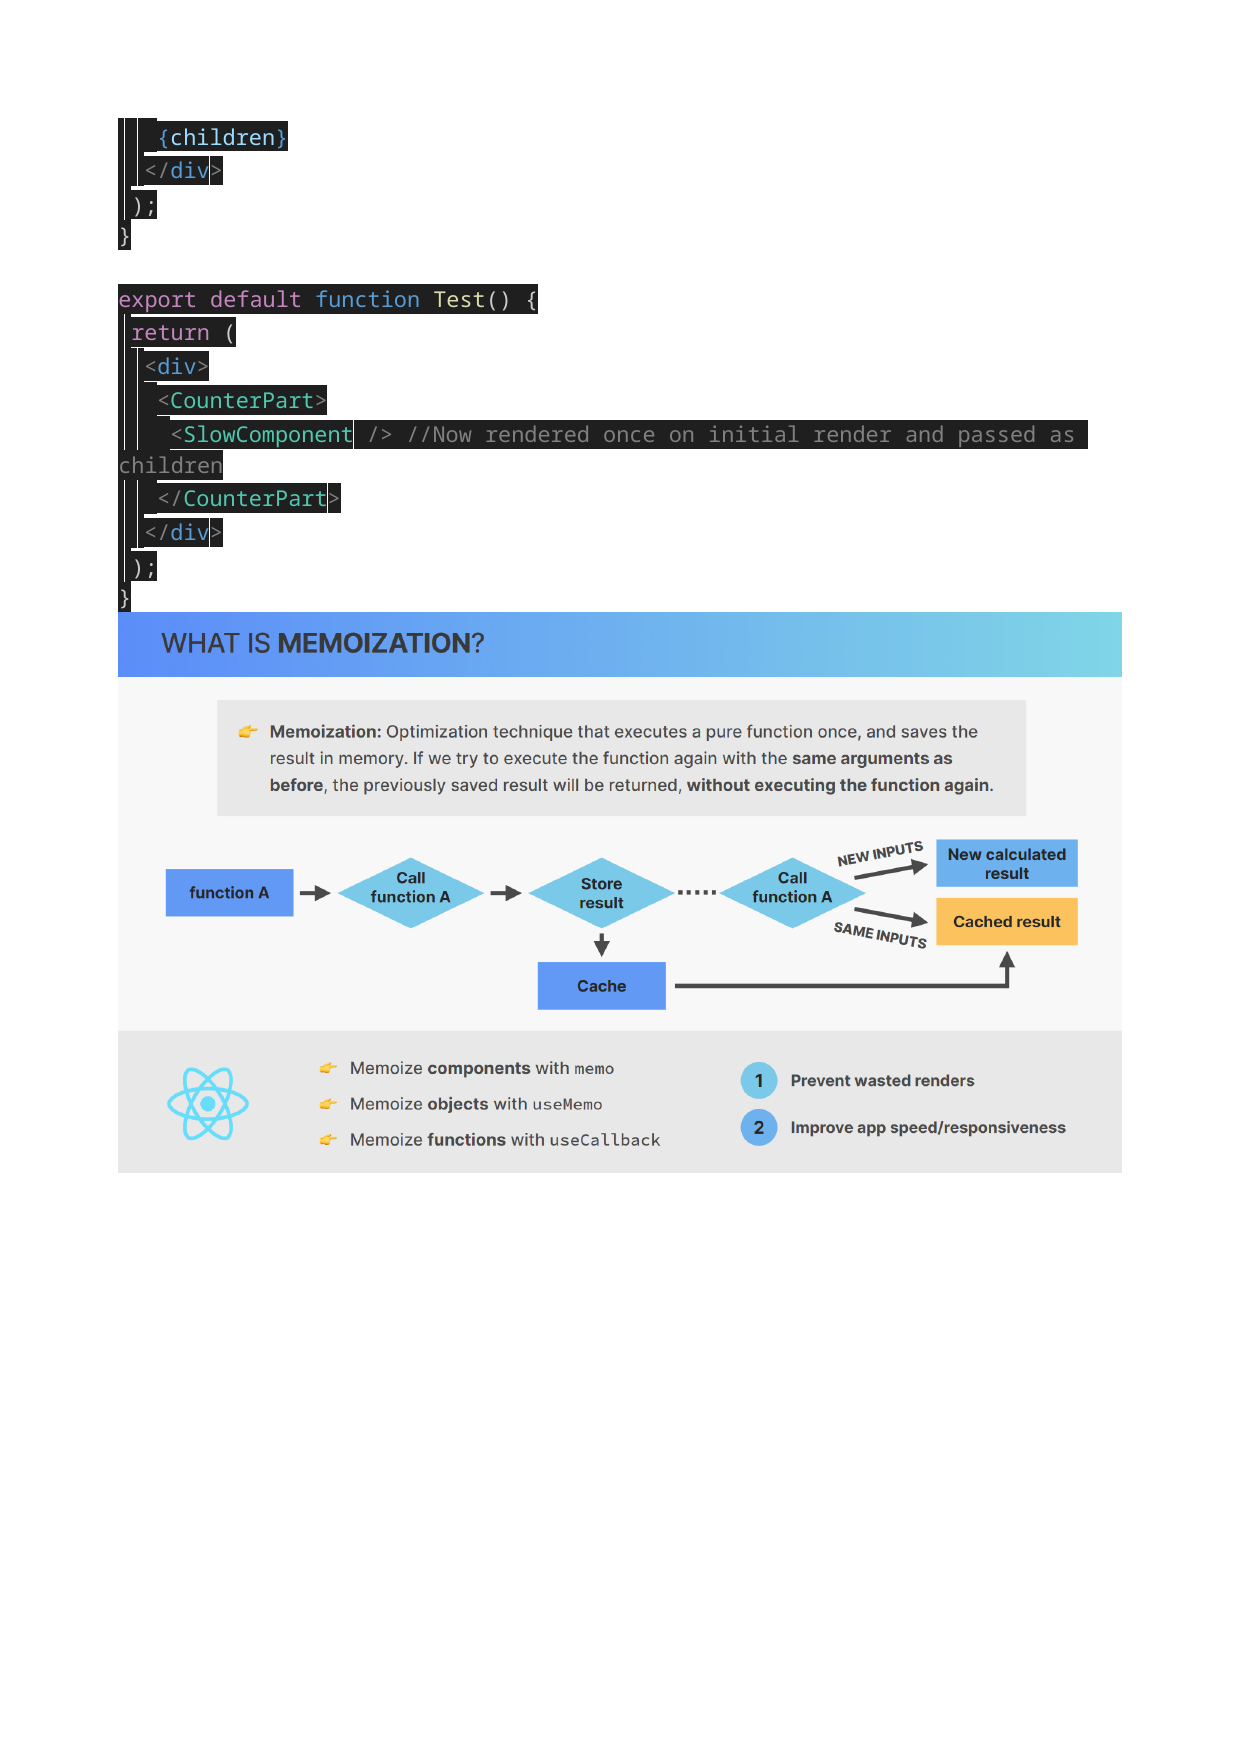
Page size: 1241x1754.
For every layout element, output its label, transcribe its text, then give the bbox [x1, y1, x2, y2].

picture [118, 612, 1122, 1173]
text </div> [118, 152, 1122, 186]
text export default function Test() { [118, 284, 1122, 314]
text <div> [118, 348, 1122, 382]
text <CounterPart> [118, 382, 1122, 416]
text </div> [118, 514, 1122, 548]
text return ( [118, 314, 1122, 348]
text {children} [118, 118, 1122, 152]
text } [118, 220, 1122, 250]
text ); [118, 186, 1122, 220]
text } [118, 582, 1122, 612]
text <SlowComponent /> //Now rendered once on initial render and passed as children [118, 416, 1122, 480]
text </CounterPart> [118, 480, 1122, 514]
text ); [118, 548, 1122, 582]
